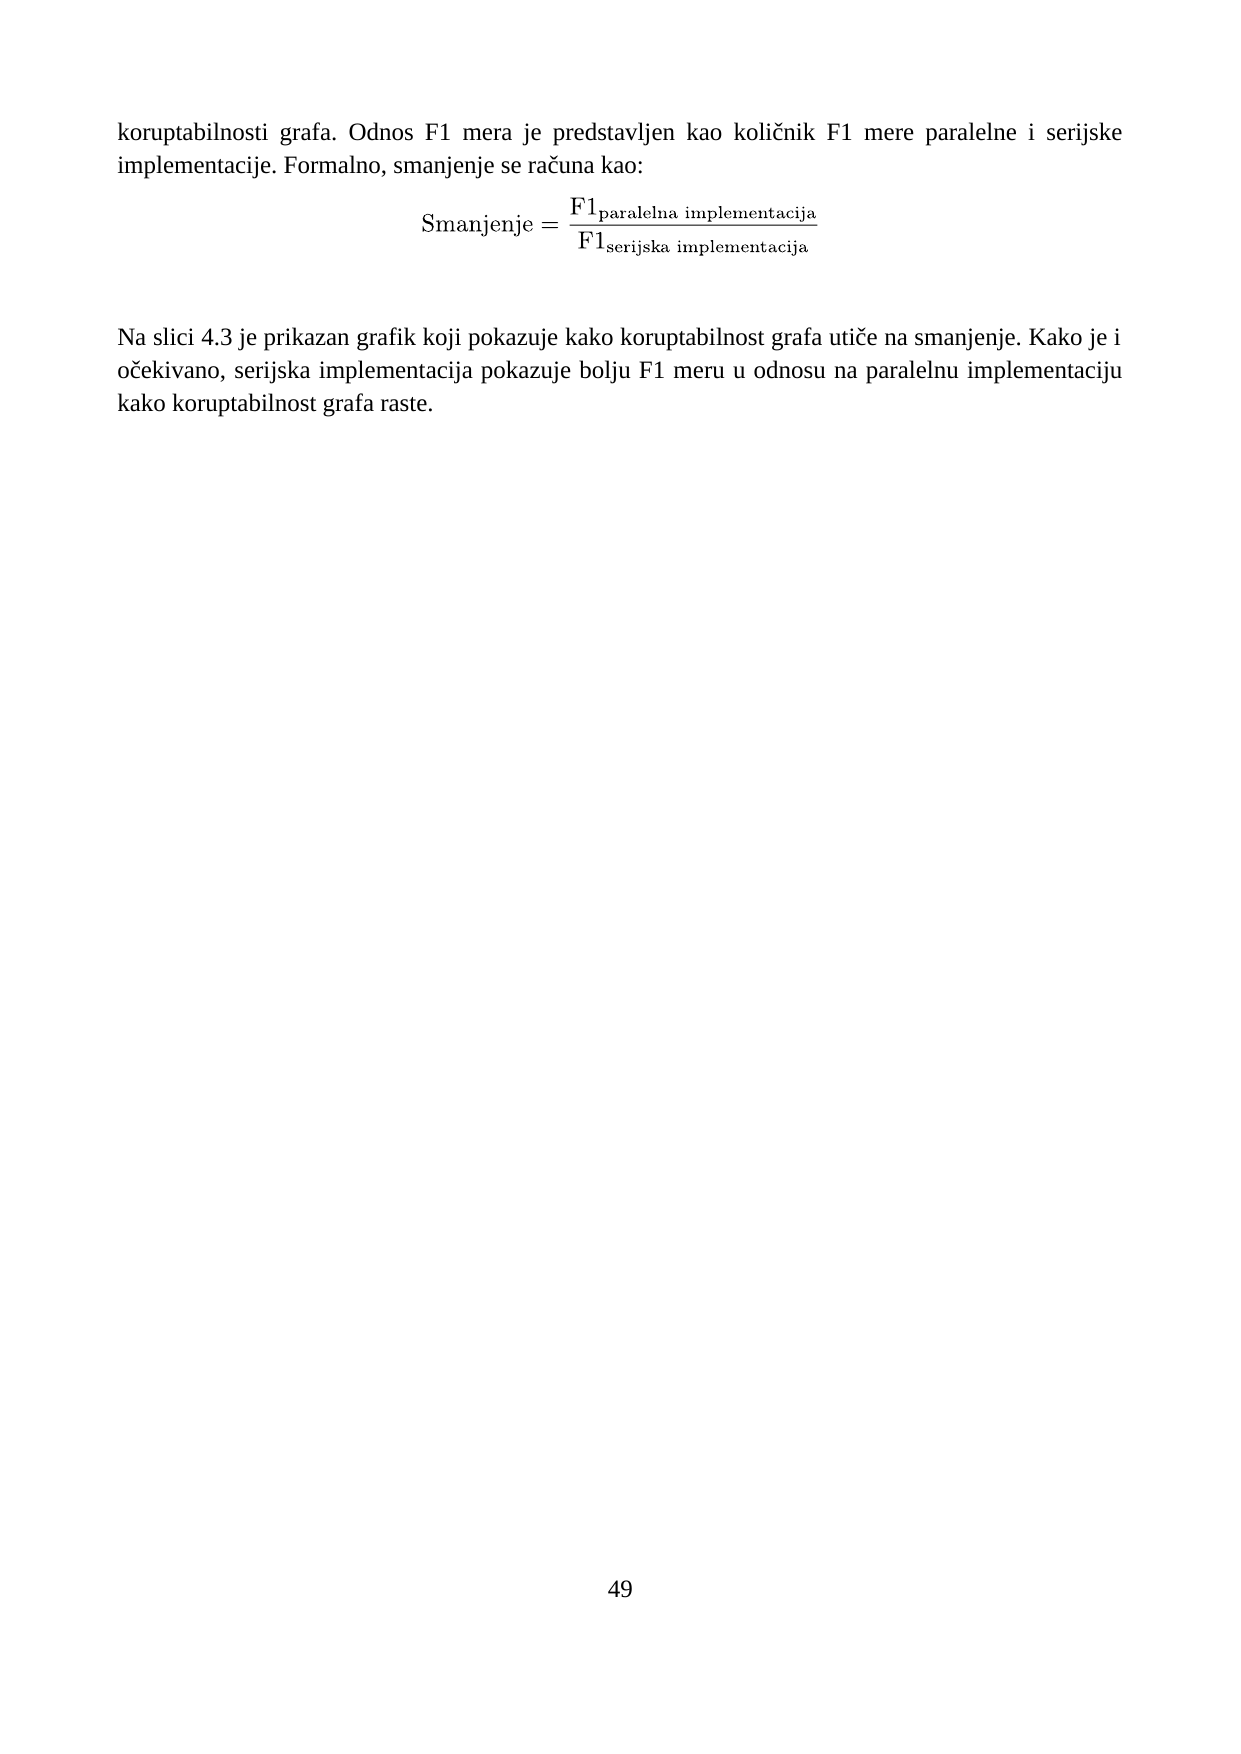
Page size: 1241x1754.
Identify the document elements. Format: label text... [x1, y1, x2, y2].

text Na slici 4.3 je prikazan grafik koji pokazuje kako koruptabilnost grafa utiče na smanjenje. Kako je i očekivano, serijska implementacija pokazuje bolju F1 meru u odnosu na paralelnu implementaciju kako koruptabilnost grafa raste. [117, 322, 1123, 417]
text koruptabilnosti grafa. Odnos F1 mera je predstavljen kao količnik F1 mere paralelne i serijske implementacije. Formalno, smanjenje se računa kao: [117, 117, 1123, 179]
